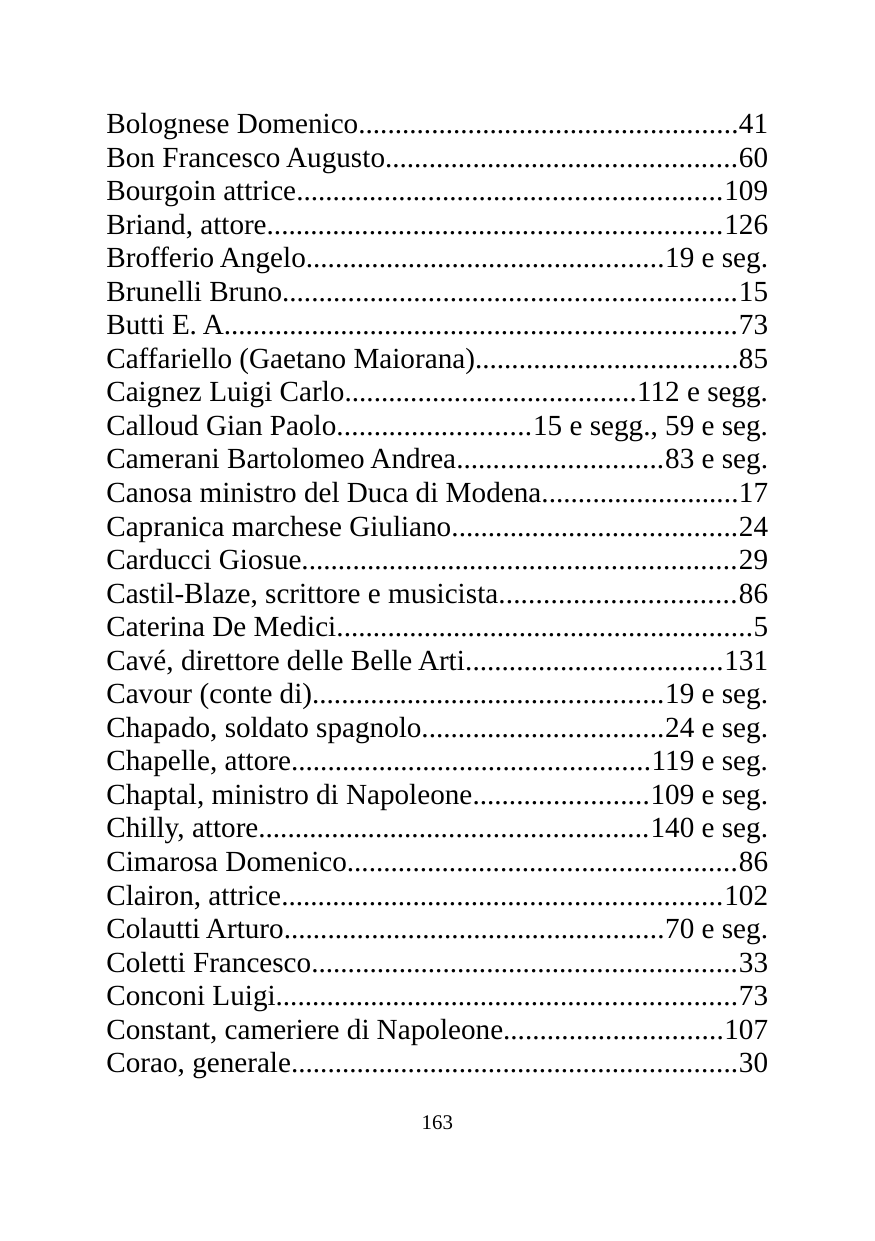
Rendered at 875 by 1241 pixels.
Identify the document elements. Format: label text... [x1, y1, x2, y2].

text Bon Francesco Augusto 60 [106, 140, 768, 173]
text Colautti Arturo 70 e seg. [106, 911, 768, 945]
text Chaptal, ministro di Napoleone 109 e seg. [106, 777, 768, 811]
text Butti E. A. 73 [106, 307, 768, 341]
text Caignez Luigi Carlo 112 e segg. [106, 374, 768, 408]
text Constant, cameriere di Napoleone 107 [106, 1012, 768, 1045]
text Castil-Blaze, scrittore e musicista 86 [106, 576, 768, 609]
text Canosa ministro del Duca di Modena 17 [106, 475, 768, 509]
text Brunelli Bruno 15 [106, 274, 768, 307]
text Cimarosa Domenico 86 [106, 844, 768, 878]
text Chapado, soldato spagnolo 24 e seg. [106, 710, 768, 743]
text Capranica marchese Giuliano 24 [106, 509, 768, 542]
text Caterina De Medici 5 [106, 609, 768, 643]
text Clairon, attrice 102 [106, 878, 768, 911]
text Briand, attore 126 [106, 207, 768, 240]
text Corao, generale 30 [106, 1045, 768, 1079]
text Chilly, attore 140 e seg. [106, 811, 768, 844]
text Brofferio Angelo 19 e seg. [106, 240, 768, 274]
text Coletti Francesco 33 [106, 945, 768, 978]
text Cavour (conte di) 19 e seg. [106, 676, 768, 710]
text Chapelle, attore 119 e seg. [106, 743, 768, 777]
text Calloud Gian Paolo 15 e segg., 59 e seg. [106, 408, 768, 442]
text Conconi Luigi 73 [106, 978, 768, 1012]
text Bourgoin attrice 109 [106, 173, 768, 207]
text Camerani Bartolomeo Andrea 83 e seg. [106, 442, 768, 475]
text Carducci Giosue 29 [106, 542, 768, 576]
text Bolognese Domenico 41 [106, 106, 768, 140]
text Cavé, direttore delle Belle Arti 131 [106, 643, 768, 676]
text Caffariello (Gaetano Maiorana) 85 [106, 341, 768, 374]
